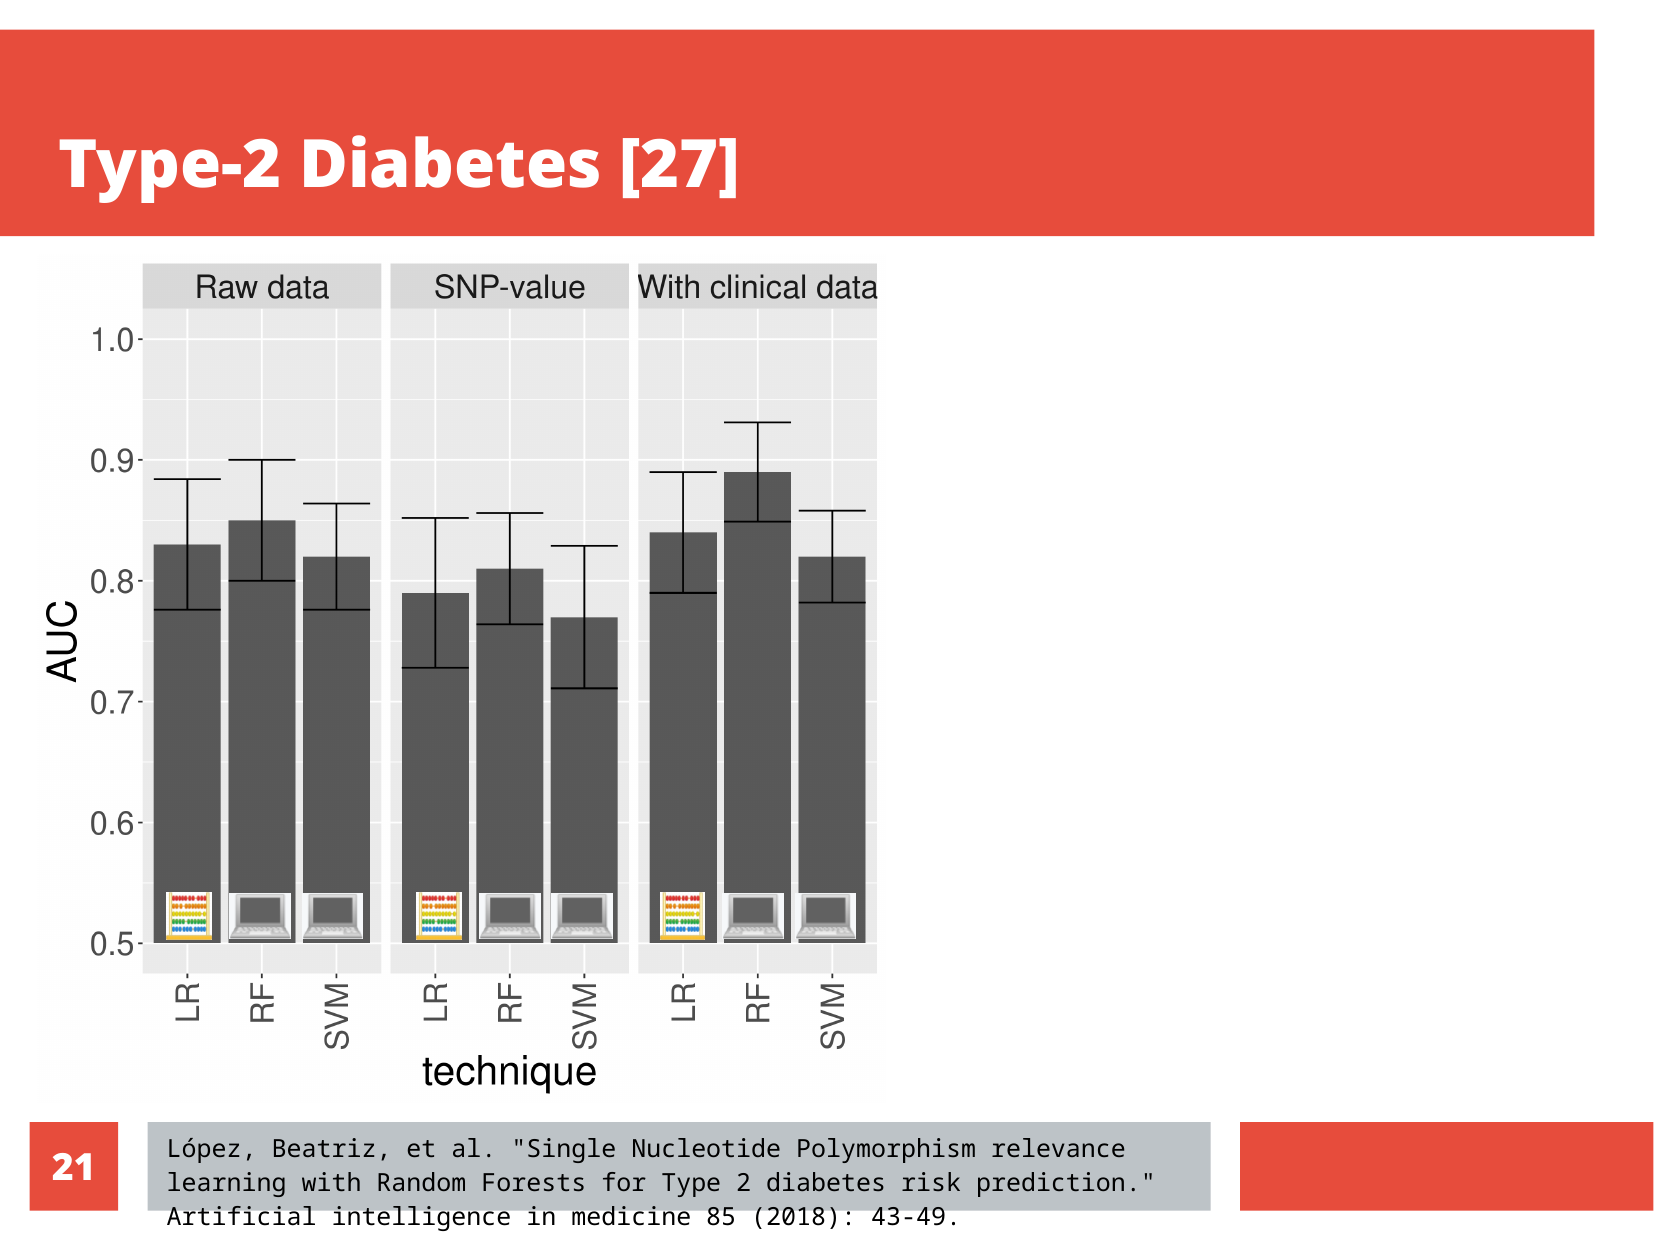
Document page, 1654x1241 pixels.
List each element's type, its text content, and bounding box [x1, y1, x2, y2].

text_box López, Beatriz, et al. "Single Nucleotide Polymorphism relevance learning with Random Forests for Type 2 diabetes risk prediction." Artificial intelligence in medicine 85 (2018): 43-49. [151, 1123, 1191, 1213]
title Type-2 Diabetes [27] [59, 59, 1595, 207]
picture [37, 254, 886, 1103]
